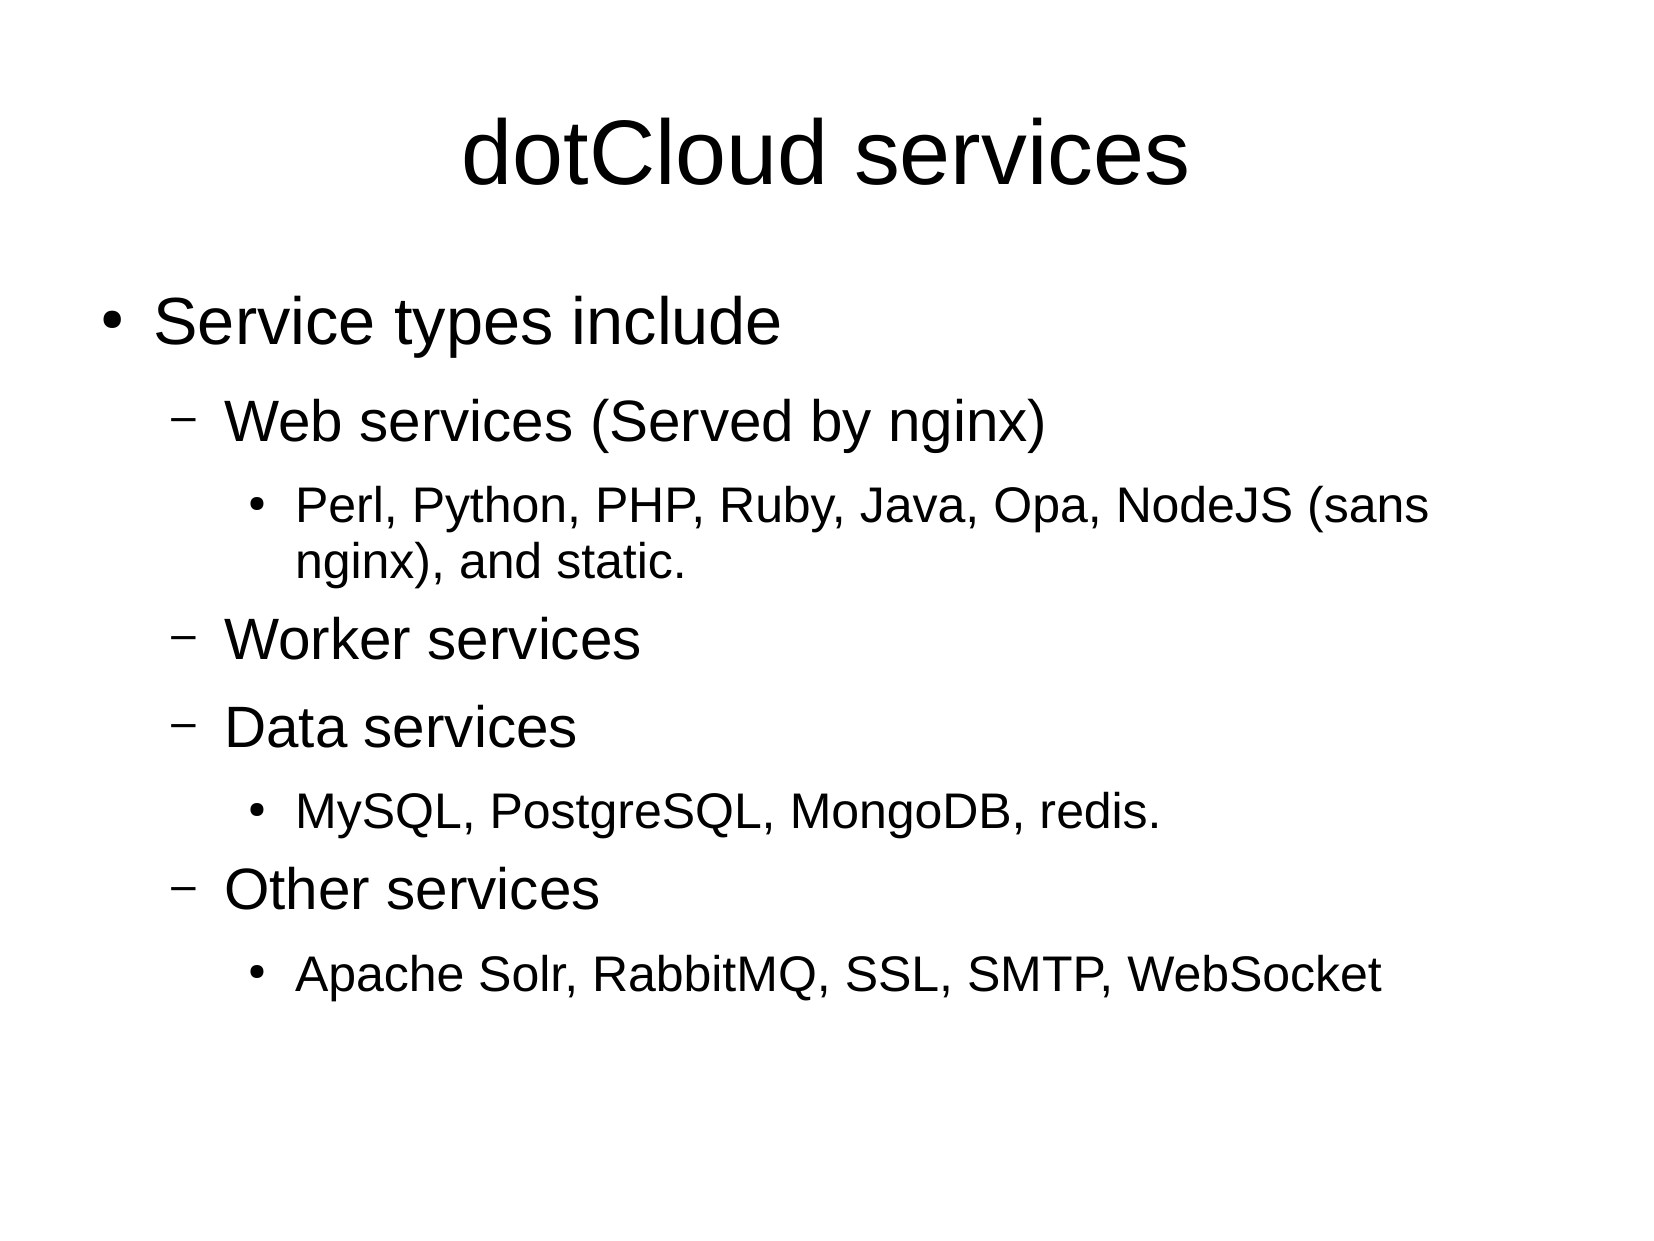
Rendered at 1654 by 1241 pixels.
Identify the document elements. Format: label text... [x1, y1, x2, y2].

title dotCloud services [82, 49, 1571, 257]
list Service types include Web services (Served by nginx) Perl, Python, PHP, Ruby, Java, Opa, NodeJS (sans nginx), and static. Worker services Data services MySQL, PostgreSQL, MongoDB, redis. Other services Apache Solr, RabbitMQ, SSL, SMTP, WebSocket [82, 284, 1538, 1004]
